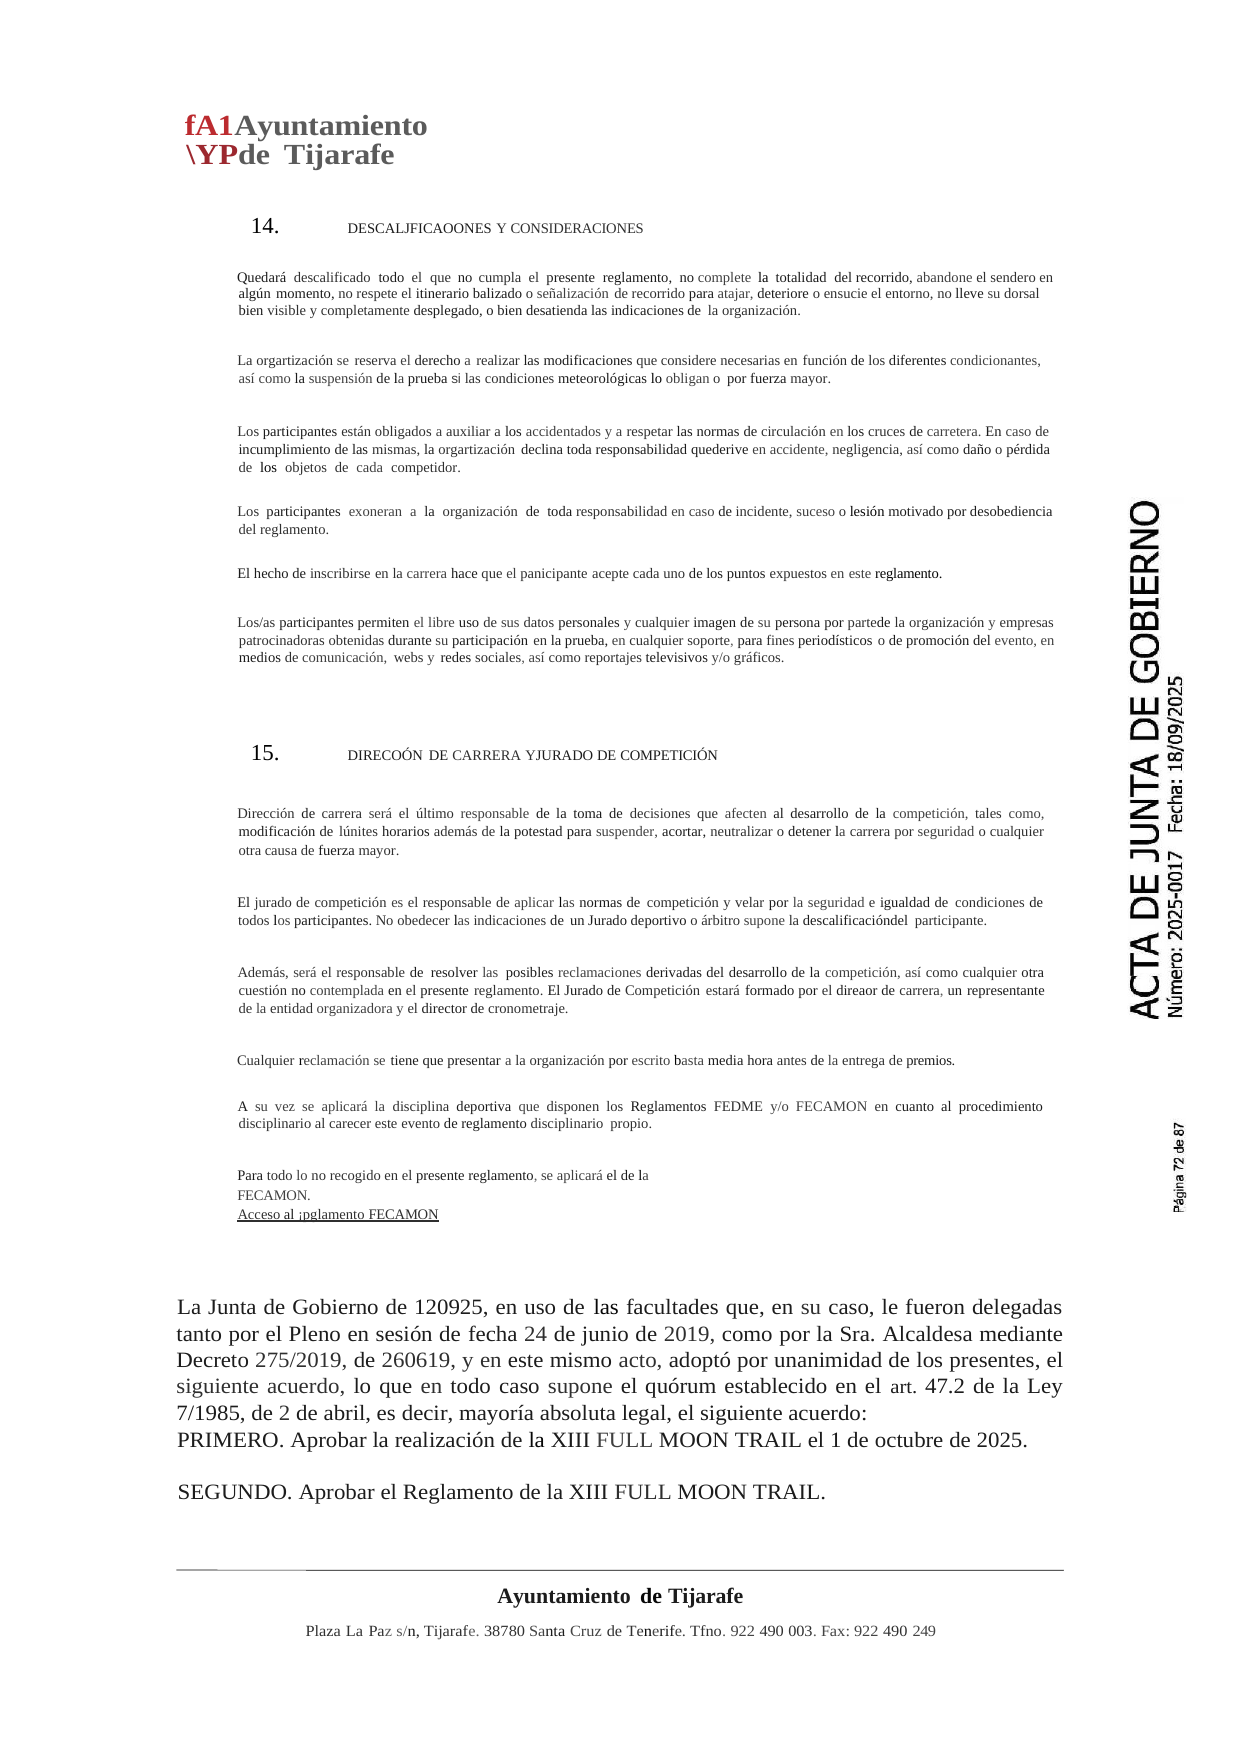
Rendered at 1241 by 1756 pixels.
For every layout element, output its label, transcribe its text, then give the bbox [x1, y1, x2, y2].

text Dirección de carrera será el último responsable de la toma de decisiones que afecten al desarrollo de la competición, tales como, modificación de lúnites horarios además de la potestad para suspender, acortar, neutralizar o detener la carrera por seguridad o cualquier otra causa de fuerza mayor. [237, 804, 1045, 858]
list DIRECOÓN DE CARRERA YJURADO DE COMPETICIÓN [251, 739, 1127, 765]
text Cualquier reclamación se tiene que presentar a la organización por escrito basta media hora antes de la entrega de premios. [237, 1052, 1218, 1069]
text El hecho de inscribirse en la carrera hace que el panicipante acepte cada uno de los puntos expuestos en este reglamento. [237, 564, 1127, 581]
text La orgartización se reserva el derecho a realizar las modificaciones que considere necesarias en función de los diferentes condicionantes, así como la suspensión de la prueba si las condiciones meteorológicas lo obligan o por fuerza mayor. [237, 352, 1046, 387]
text Quedará descalificado todo el que no cumpla el presente reglamento, no complete la totalidad del recorrido, abandone el sendero en algún momento, no respete el itinerario balizado o señalización de recorrido para atajar, deteriore o ensucie el entorno, no lleve su dorsal bien visible y completamente desplegado, o bien desatienda las indicaciones de la organización. [237, 269, 1057, 318]
text Acceso al ¡pglamento FECAMON [237, 1207, 1218, 1222]
text Los/as participantes permiten el libre uso de sus datos personales y cualquier imagen de su persona por partede la organización y empresas patrocinadoras obtenidas durante su participación en la prueba, en cualquier soporte, para fines periodísticos o de promoción del evento, en medios de comunicación, webs y redes sociales, así como reportajes televisivos y/o gráficos. [237, 614, 1056, 666]
list DESCALJFICAOONES Y CONSIDERACIONES [251, 213, 1218, 239]
text El jurado de competición es el responsable de aplicar las normas de competición y velar por la seguridad e igualdad de condiciones de todos los participantes. No obedecer las indicaciones de un Jurado deportivo o árbitro supone la descalificacióndel participante. [237, 894, 1043, 929]
text La Junta de Gobierno de 120925, en uso de las facultades que, en su caso, le fueron delegadas tanto por el Pleno en sesión de fecha 24 de junio de 2019, como por la Sra. Alcaldesa mediante Decreto 275/2019, de 260619, y en este mismo acto, adoptó por unanimidad de los presentes, el siguiente acuerdo, lo que en todo caso supone el quórum establecido en el art. 47.2 de la Ley 7/1985, de 2 de abril, es decir, mayoría absoluta legal, el siguiente acuerdo: [176, 1294, 1063, 1425]
text Además, será el responsable de resolver las posibles reclamaciones derivadas del desarrollo de la competición, así como cualquier otra cuestión no contemplada en el presente reglamento. El Jurado de Competición estará formado por el direaor de carrera, un representante de la entidad organizadora y el director de cronometraje. [237, 964, 1045, 1017]
text Los participantes exoneran a la organización de toda responsabilidad en caso de incidente, suceso o lesión motivado por desobediencia del reglamento. [237, 502, 1064, 538]
text Los participantes están obligados a auxiliar a los accidentados y a respetar las normas de circulación en los cruces de carretera. En caso de incumplimiento de las mismas, la orgartización declina toda responsabilidad quederive en accidente, negligencia, así como daño o pérdida de los objetos de cada competidor. [237, 423, 1050, 475]
text Para todo lo no recogido en el presente reglamento, se aplicará el de la FECAMON. [237, 1167, 713, 1204]
list [1184, 739, 1218, 765]
text PRIMERO. Aprobar la realización de la XIII FULL MOON TRAIL el 1 de octubre de 2025. SEGUNDO. Aprobar el Reglamento de la XIII FULL MOON TRAIL. [177, 1427, 1064, 1504]
text A su vez se aplicará la disciplina deportiva que disponen los Reglamentos FEDME y/o FECAMON en cuanto al procedimiento disciplinario al carecer este evento de reglamento disciplinario propio. [237, 1097, 1043, 1132]
